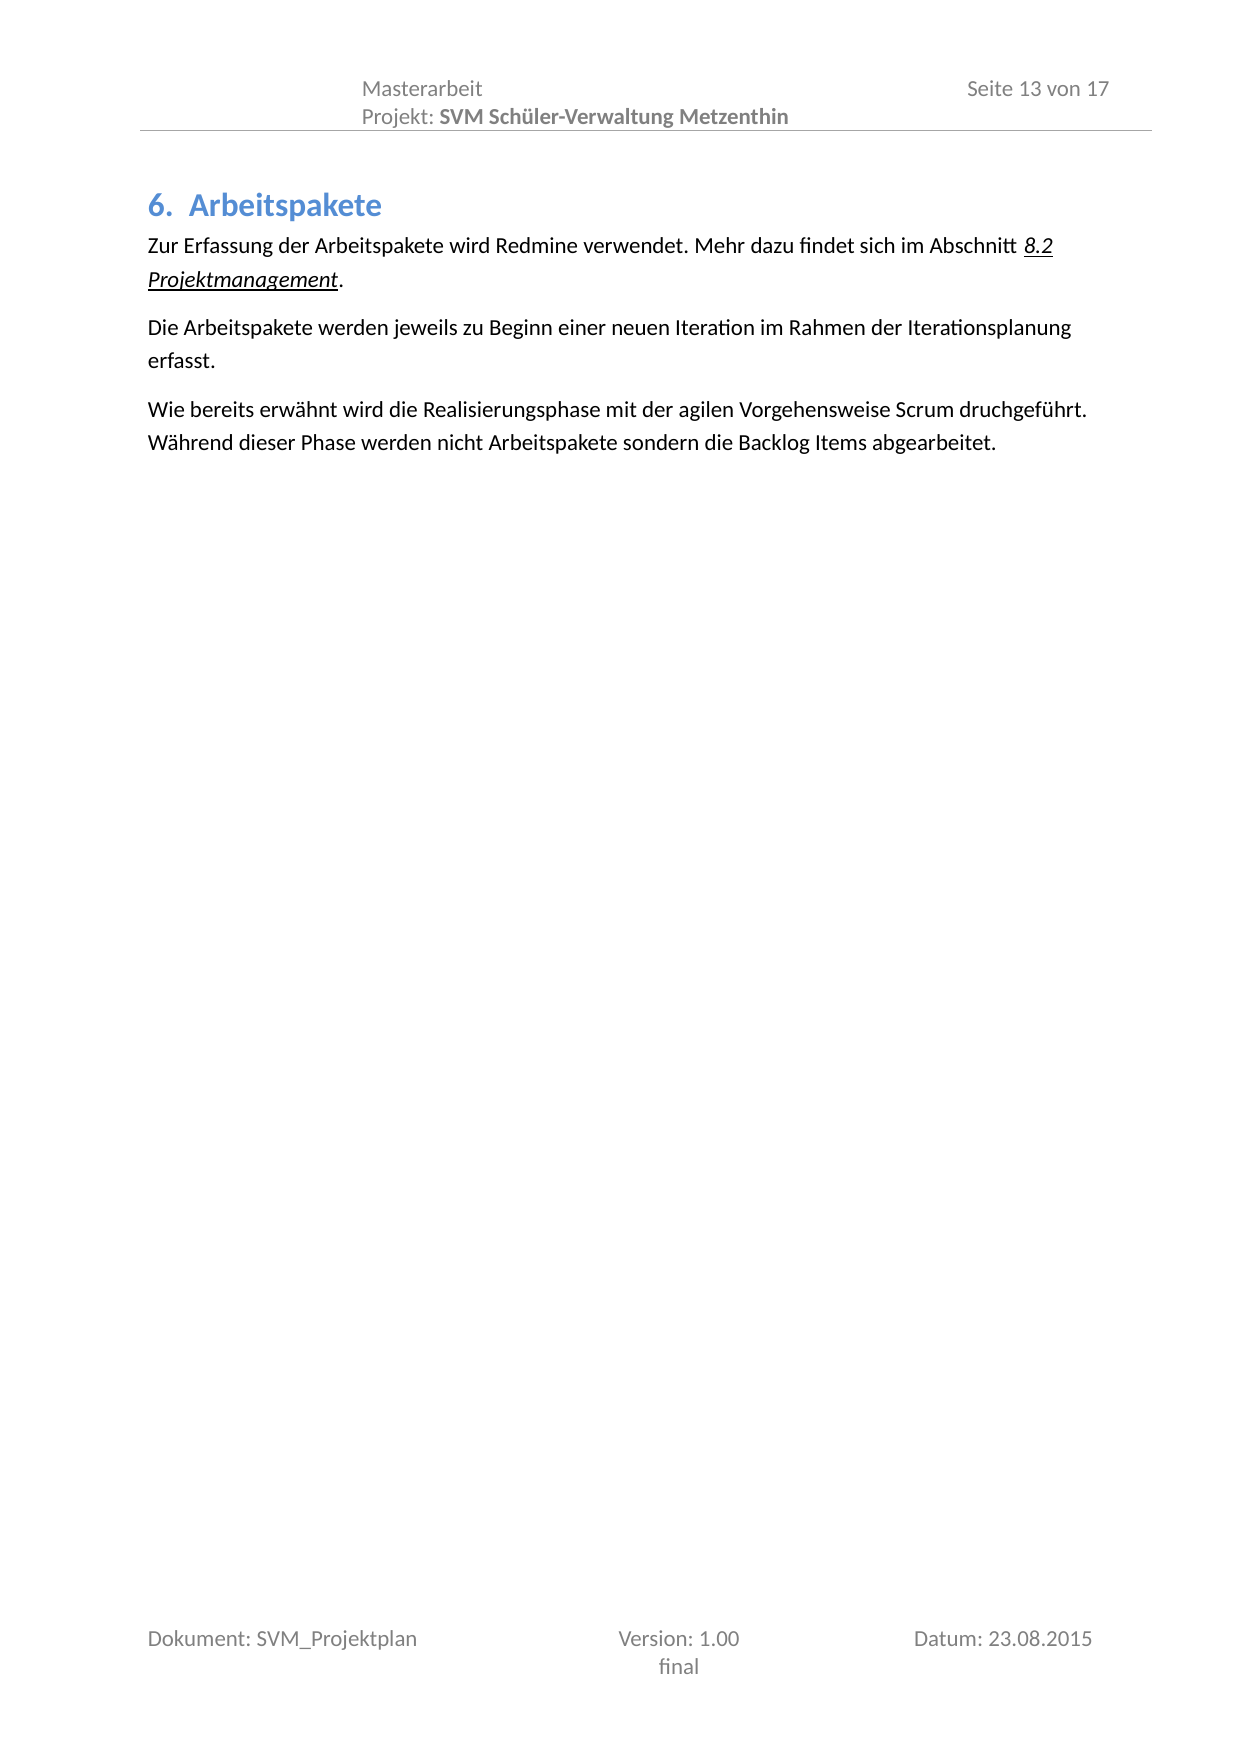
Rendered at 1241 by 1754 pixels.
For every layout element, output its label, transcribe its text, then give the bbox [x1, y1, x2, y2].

text Zur Erfassung der Arbeitspakete wird Redmine verwendet. Mehr dazu findet sich im Abschnitt 8.2 Projektmanagement. [148, 231, 1093, 293]
text Wie bereits erwähnt wird die Realisierungsphase mit der agilen Vorgehensweise Scrum druchgeführt. Während dieser Phase werden nicht Arbeitspakete sondern die Backlog Items abgearbeitet. [148, 395, 1093, 456]
text Die Arbeitspakete werden jeweils zu Beginn einer neuen Iteration im Rahmen der Iterationsplanung erfasst. [148, 313, 1093, 374]
subtitle Arbeitspakete [148, 184, 1093, 225]
